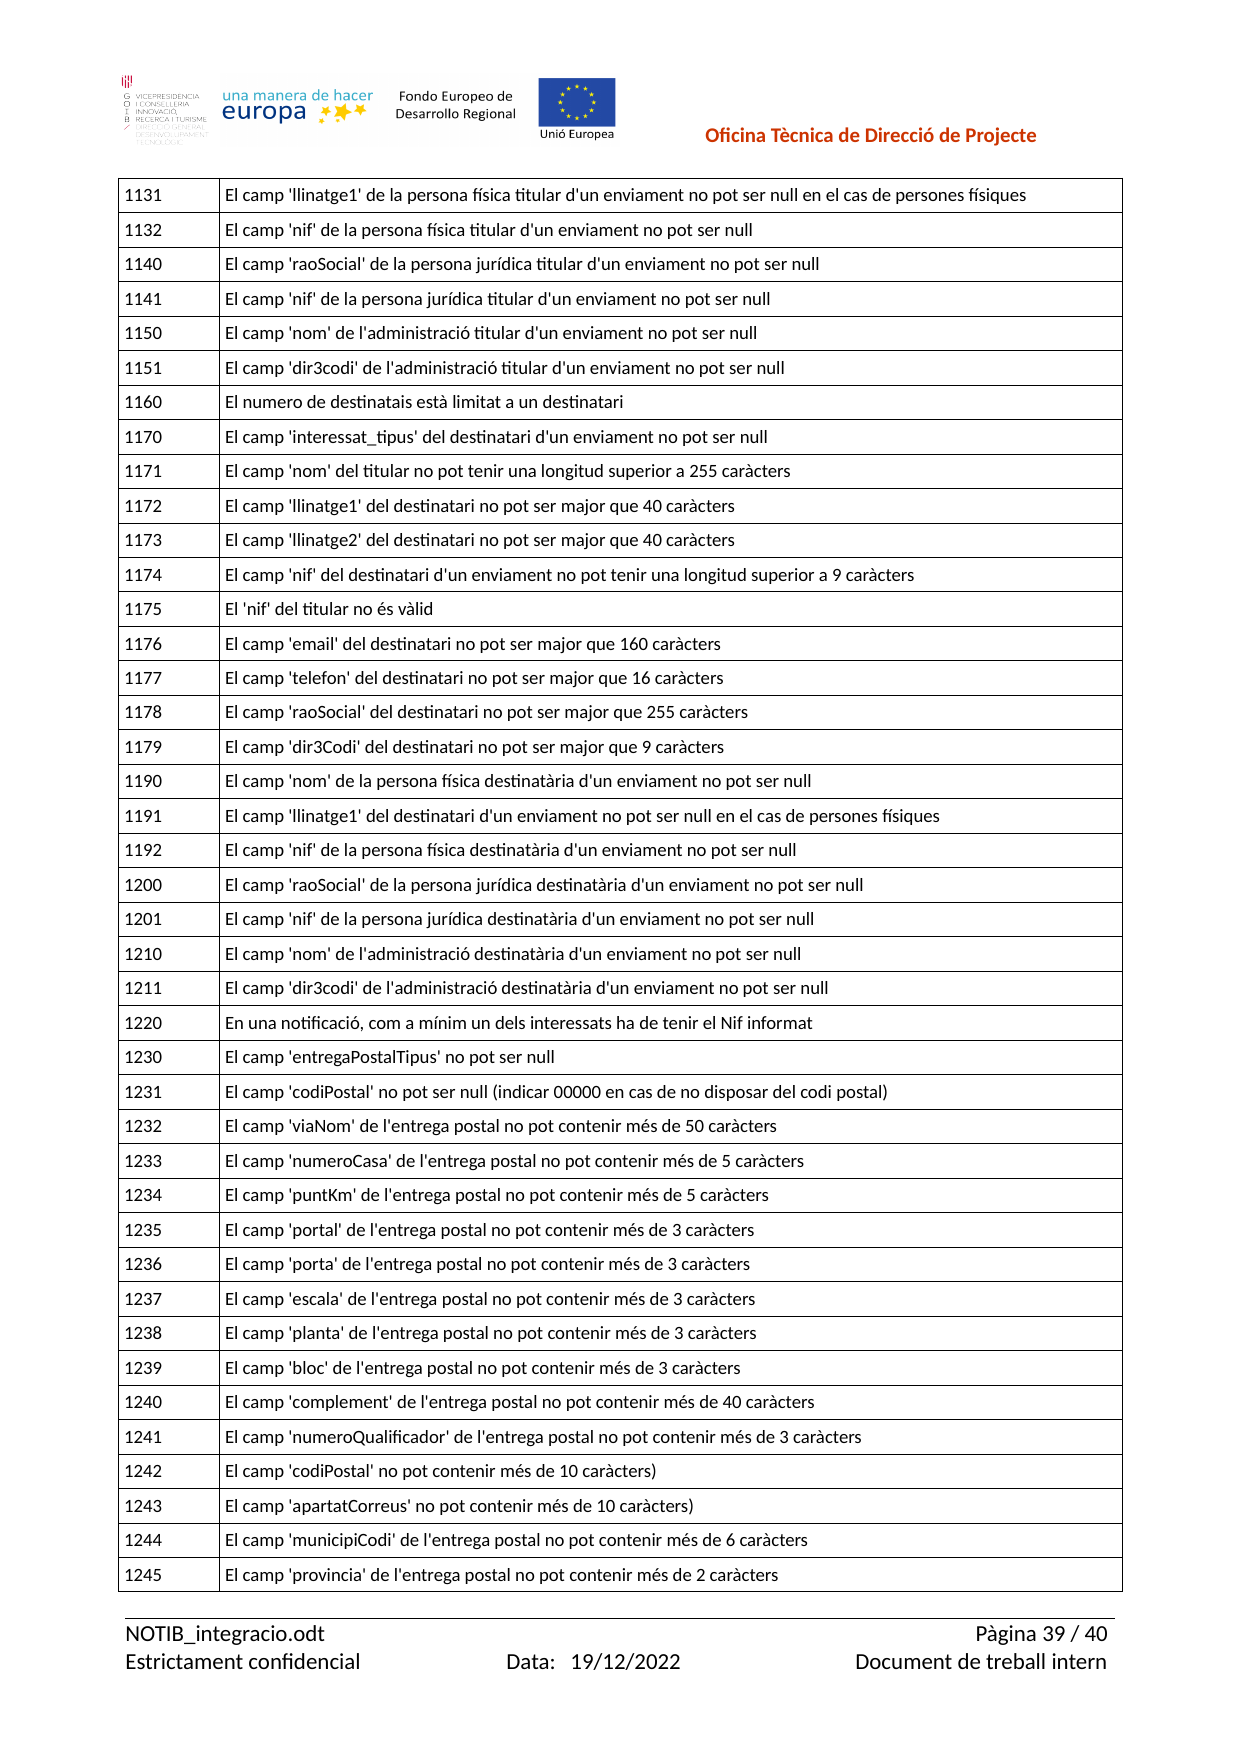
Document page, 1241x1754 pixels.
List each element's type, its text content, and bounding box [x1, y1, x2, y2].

table_cell El camp 'viaNom' de l'entrega postal no pot contenir més de 50 caràcters [220, 1110, 1122, 1143]
table_cell 1240 [119, 1386, 219, 1419]
table_cell 1235 [119, 1213, 219, 1247]
table_cell 1210 [119, 937, 219, 971]
table_cell El camp 'complement' de l'entrega postal no pot contenir més de 40 caràcters [220, 1386, 1122, 1419]
table_cell 1151 [119, 351, 219, 384]
table_cell El camp 'entregaPostalTipus' no pot ser null [220, 1041, 1122, 1074]
table_cell 1192 [119, 834, 219, 867]
table_cell El camp 'dir3Codi' del destinatari no pot ser major que 9 caràcters [220, 730, 1122, 764]
table_cell El camp 'codiPostal' no pot contenir més de 10 caràcters) [220, 1455, 1122, 1488]
table_cell 1150 [119, 317, 219, 350]
table_cell 1176 [119, 627, 219, 660]
table_cell El camp 'nif' de la persona jurídica destinatària d'un enviament no pot ser null [220, 903, 1122, 936]
table_cell El camp 'porta' de l'entrega postal no pot contenir més de 3 caràcters [220, 1248, 1122, 1281]
table_cell El camp 'nom' de la persona física destinatària d'un enviament no pot ser null [220, 765, 1122, 798]
table_cell 1141 [119, 282, 219, 316]
picture [219, 73, 621, 147]
table_cell 1220 [119, 1006, 219, 1040]
table_cell El camp 'nif' de la persona física titular d'un enviament no pot ser null [220, 213, 1122, 247]
table_cell El camp 'nif' de la persona física destinatària d'un enviament no pot ser null [220, 834, 1122, 867]
table_cell El numero de destinatais està limitat a un destinatari [220, 386, 1122, 419]
table_cell 1242 [119, 1455, 219, 1488]
table_cell 1234 [119, 1179, 219, 1212]
table_cell 1170 [119, 420, 219, 453]
table_cell 1239 [119, 1351, 219, 1384]
table_cell El camp 'llinatge1' del destinatari d'un enviament no pot ser null en el cas de persones físiques [220, 799, 1122, 833]
table_cell 1238 [119, 1317, 219, 1350]
table_cell 1201 [119, 903, 219, 936]
table_cell 1179 [119, 730, 219, 764]
table_cell 1245 [119, 1558, 219, 1591]
table_cell El camp 'codiPostal' no pot ser null (indicar 00000 en cas de no disposar del codi postal) [220, 1075, 1122, 1109]
table_cell 1200 [119, 868, 219, 902]
table_cell 1132 [119, 213, 219, 247]
table_cell El camp 'llinatge1' del destinatari no pot ser major que 40 caràcters [220, 489, 1122, 522]
table_cell El camp 'dir3codi' de l'administració titular d'un enviament no pot ser null [220, 351, 1122, 384]
table_cell El camp 'llinatge2' del destinatari no pot ser major que 40 caràcters [220, 524, 1122, 557]
table_cell 1237 [119, 1282, 219, 1316]
table_cell 1241 [119, 1420, 219, 1453]
table_cell El camp 'llinatge1' de la persona física titular d'un enviament no pot ser null en el cas de persones físiques [220, 179, 1122, 212]
table_cell 1171 [119, 455, 219, 488]
table_cell El camp 'email' del destinatari no pot ser major que 160 caràcters [220, 627, 1122, 660]
table_cell El camp 'dir3codi' de l'administració destinatària d'un enviament no pot ser null [220, 972, 1122, 1005]
table_cell El camp 'interessat_tipus' del destinatari d'un enviament no pot ser null [220, 420, 1122, 453]
table_cell El camp 'nom' del titular no pot tenir una longitud superior a 255 caràcters [220, 455, 1122, 488]
table_cell El camp 'raoSocial' del destinatari no pot ser major que 255 caràcters [220, 696, 1122, 729]
table_cell 1173 [119, 524, 219, 557]
table_cell El camp 'numeroCasa' de l'entrega postal no pot contenir més de 5 caràcters [220, 1144, 1122, 1178]
table_cell 1174 [119, 558, 219, 591]
table_cell 1175 [119, 592, 219, 626]
table_cell El camp 'nif' del destinatari d'un enviament no pot tenir una longitud superior a 9 caràcters [220, 558, 1122, 591]
picture [118, 73, 213, 147]
table_cell 1172 [119, 489, 219, 522]
table_cell 1177 [119, 661, 219, 695]
table_cell El camp 'provincia' de l'entrega postal no pot contenir més de 2 caràcters [220, 1558, 1122, 1591]
table_cell El camp 'municipiCodi' de l'entrega postal no pot contenir més de 6 caràcters [220, 1524, 1122, 1557]
table_cell El camp 'raoSocial' de la persona jurídica destinatària d'un enviament no pot ser null [220, 868, 1122, 902]
table_cell El camp 'apartatCorreus' no pot contenir més de 10 caràcters) [220, 1489, 1122, 1522]
table_cell El camp 'telefon' del destinatari no pot ser major que 16 caràcters [220, 661, 1122, 695]
table_cell El camp 'nom' de l'administració destinatària d'un enviament no pot ser null [220, 937, 1122, 971]
table_cell El camp 'escala' de l'entrega postal no pot contenir més de 3 caràcters [220, 1282, 1122, 1316]
table_cell 1231 [119, 1075, 219, 1109]
table_cell 1230 [119, 1041, 219, 1074]
table_cell 1140 [119, 248, 219, 281]
table_cell 1190 [119, 765, 219, 798]
table_cell 1178 [119, 696, 219, 729]
table_cell 1244 [119, 1524, 219, 1557]
table_cell El camp 'planta' de l'entrega postal no pot contenir més de 3 caràcters [220, 1317, 1122, 1350]
table_cell 1232 [119, 1110, 219, 1143]
table_cell 1236 [119, 1248, 219, 1281]
table_cell El camp 'bloc' de l'entrega postal no pot contenir més de 3 caràcters [220, 1351, 1122, 1384]
table_cell 1160 [119, 386, 219, 419]
table_cell El 'nif' del titular no és vàlid [220, 592, 1122, 626]
table_cell El camp 'puntKm' de l'entrega postal no pot contenir més de 5 caràcters [220, 1179, 1122, 1212]
table_cell 1191 [119, 799, 219, 833]
table_cell El camp 'numeroQualificador' de l'entrega postal no pot contenir més de 3 caràcters [220, 1420, 1122, 1453]
table_cell 1233 [119, 1144, 219, 1178]
table_cell El camp 'raoSocial' de la persona jurídica titular d'un enviament no pot ser null [220, 248, 1122, 281]
table_cell El camp 'portal' de l'entrega postal no pot contenir més de 3 caràcters [220, 1213, 1122, 1247]
table_cell El camp 'nif' de la persona jurídica titular d'un enviament no pot ser null [220, 282, 1122, 316]
table_cell El camp 'nom' de l'administració titular d'un enviament no pot ser null [220, 317, 1122, 350]
table_cell 1131 [119, 179, 219, 212]
table_cell 1243 [119, 1489, 219, 1522]
table_cell En una notificació, com a mínim un dels interessats ha de tenir el Nif informat [220, 1006, 1122, 1040]
table_cell 1211 [119, 972, 219, 1005]
